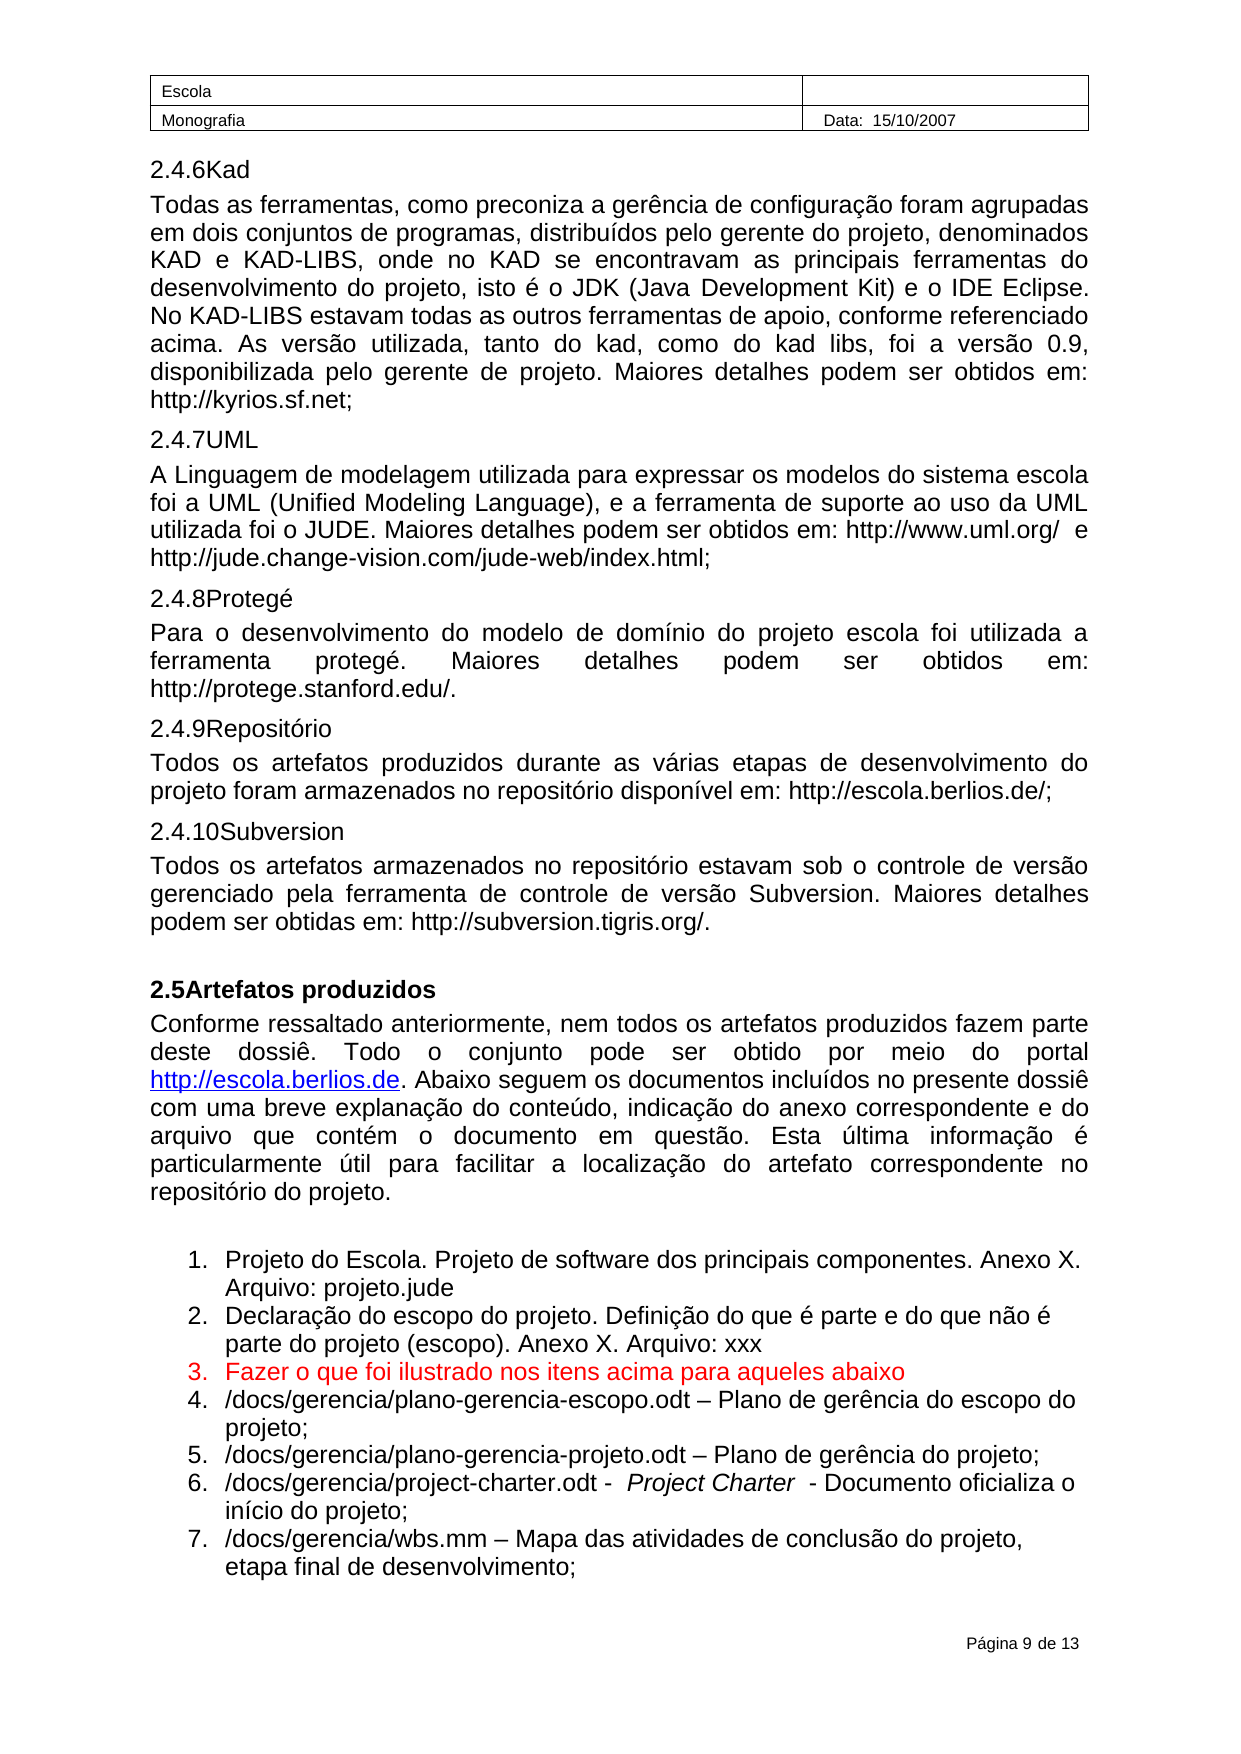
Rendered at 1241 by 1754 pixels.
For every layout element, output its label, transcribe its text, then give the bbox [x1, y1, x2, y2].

list Declaração do escopo do projeto. Definição do que é parte e do que não é parte do projeto (escopo). Anexo X. Arquivo: xxx [187, 1302, 1090, 1357]
text Todos os artefatos produzidos durante as várias etapas de desenvolvimento do projeto foram armazenados no repositório disponível em: http://escola.berlios.de/; [150, 749, 1090, 805]
text A Linguagem de modelagem utilizada para expressar os modelos do sistema escola foi a UML (Unified Modeling Language), e a ferramenta de suporte ao uso da UML utilizada foi o JUDE. Maiores detalhes podem ser obtidos em: http://www.uml.org/ e http://jude.change-vision.com/jude-web/index.html; [150, 460, 1090, 572]
list /docs/gerencia/plano-gerencia-escopo.odt – Plano de gerência do escopo do projeto; [187, 1385, 1090, 1441]
text Para o desenvolvimento do modelo de domínio do projeto escola foi utilizada a ferramenta protegé. Maiores detalhes podem ser obtidos em: http://protege.stanford.edu/. [150, 619, 1090, 702]
subtitle Kad [150, 156, 1090, 184]
text Todos os artefatos armazenados no repositório estavam sob o controle de versão gerenciado pela ferramenta de controle de versão Subversion. Maiores detalhes podem ser obtidas em: http://subversion.tigris.org/. [150, 852, 1090, 935]
subtitle Subversion [150, 817, 1090, 845]
list Fazer o que foi ilustrado nos itens acima para aqueles abaixo [187, 1357, 1090, 1385]
subtitle Protegé [150, 584, 1090, 612]
subtitle Artefatos produzidos [150, 976, 1090, 1004]
list Projeto do Escola. Projeto de software dos principais componentes. Anexo X. Arquivo: projeto.jude [187, 1246, 1090, 1302]
list /docs/gerencia/project-charter.odt - Project Charter - Documento oficializa o início do projeto; [187, 1469, 1090, 1525]
subtitle Repositório [150, 715, 1090, 743]
text Conforme ressaltado anteriormente, nem todos os artefatos produzidos fazem parte deste dossiê. Todo o conjunto pode ser obtido por meio do portal http://escola.berlios.de. Abaixo seguem os documentos incluídos no presente dossiê com uma breve explanação do conteúdo, indicação do anexo correspondente e do arquivo que contém o documento em questão. Esta última informação é particularmente útil para facilitar a localização do artefato correspondente no repositório do projeto. [150, 1010, 1090, 1205]
list /docs/gerencia/wbs.mm – Mapa das atividades de conclusão do projeto, etapa final de desenvolvimento; [187, 1525, 1090, 1581]
subtitle UML [150, 426, 1090, 454]
list /docs/gerencia/plano-gerencia-projeto.odt – Plano de gerência do projeto; [187, 1441, 1090, 1469]
text Todas as ferramentas, como preconiza a gerência de configuração foram agrupadas em dois conjuntos de programas, distribuídos pelo gerente do projeto, denominados KAD e KAD-LIBS, onde no KAD se encontravam as principais ferramentas do desenvolvimento do projeto, isto é o JDK (Java Development Kit) e o IDE Eclipse. No KAD-LIBS estavam todas as outros ferramentas de apoio, conforme referenciado acima. As versão utilizada, tanto do kad, como do kad libs, foi a versão 0.9, disponibilizada pelo gerente de projeto. Maiores detalhes podem ser obtidos em: http://kyrios.sf.net; [150, 190, 1090, 414]
